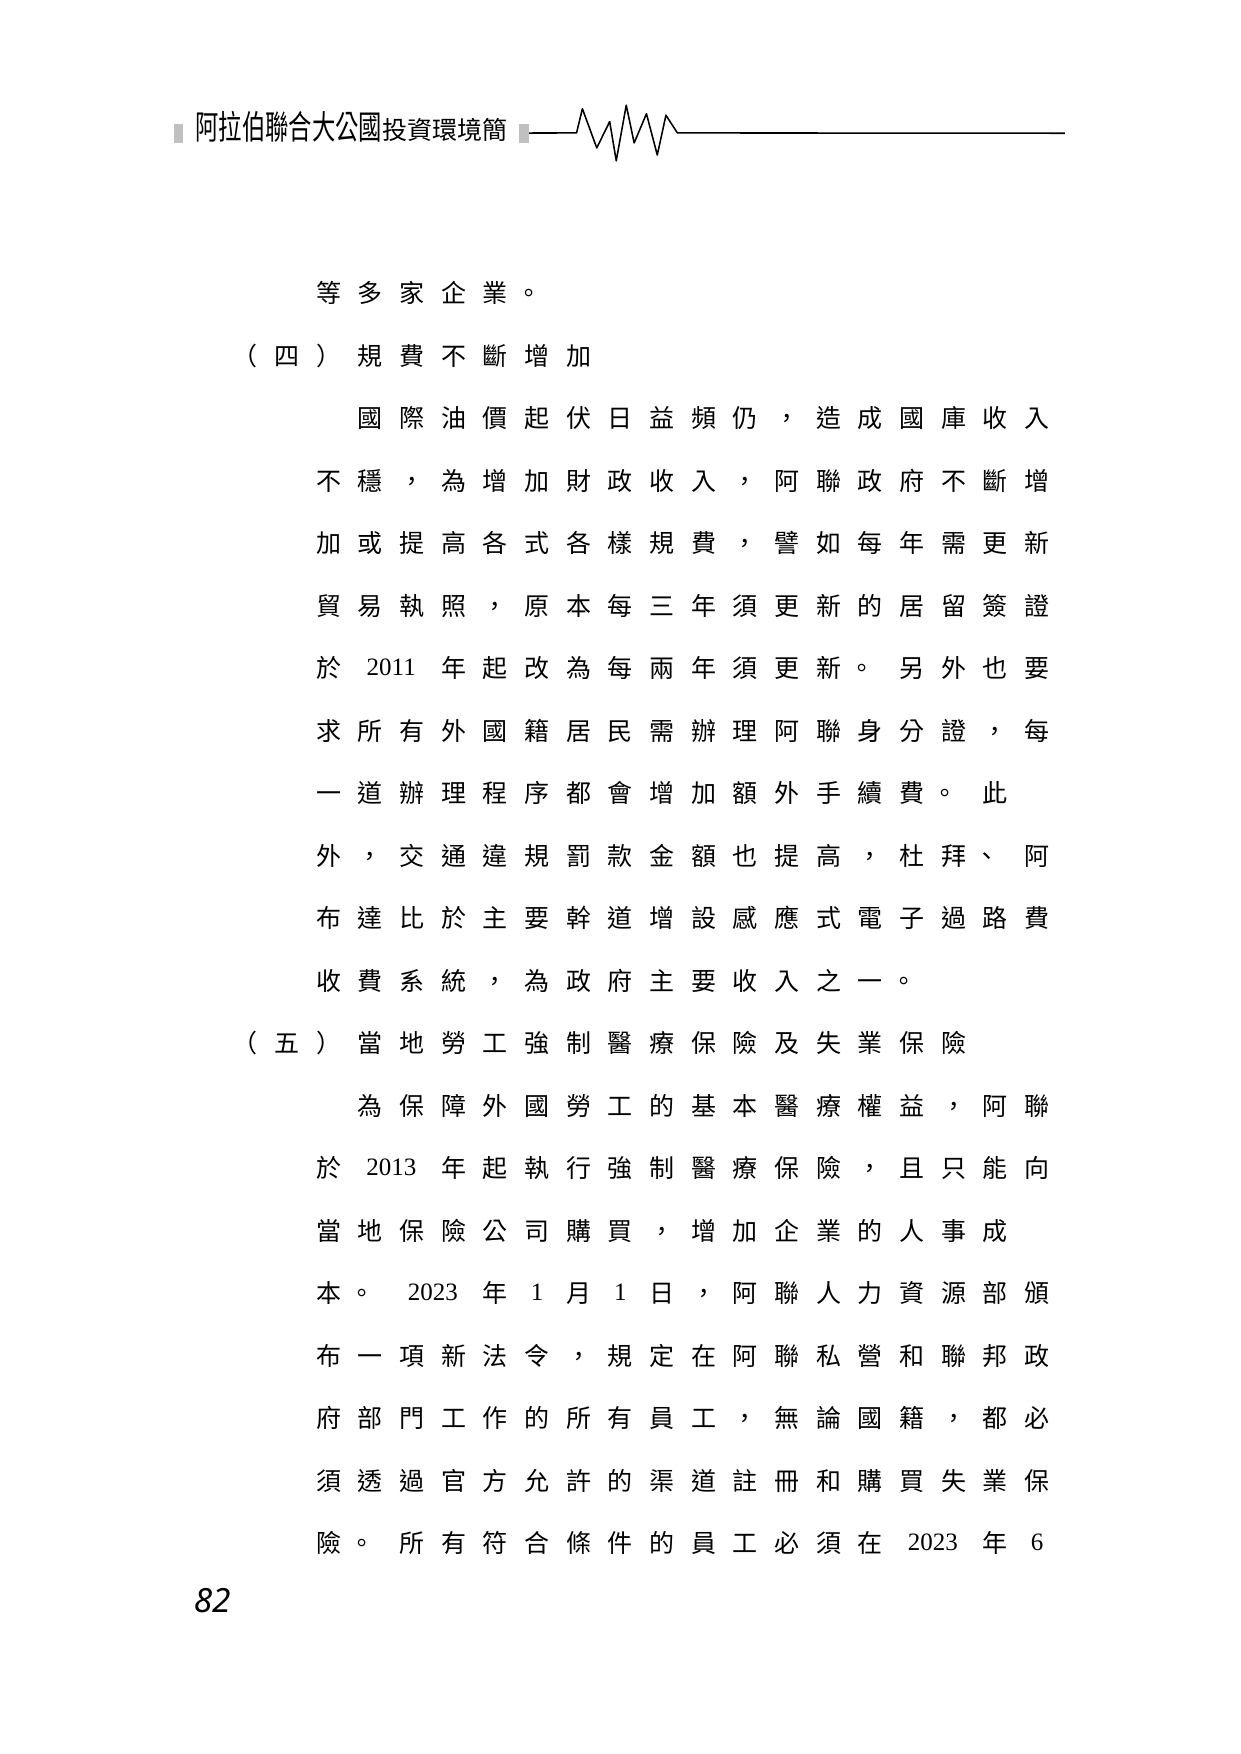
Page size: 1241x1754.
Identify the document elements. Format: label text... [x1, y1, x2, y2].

text 為保障外國勞工的基本醫療權益，阿聯於2013年起執行強制醫療保險，且只能向當地保險公司購買，增加企業的人事成本。2023年1月1日，阿聯人力資源部頒布一項新法令，規定在阿聯私營和聯邦政府部門工作的所有員工，無論國籍，都必須透過官方允許的渠道註冊和購買失業保險。所有符合條件的員工必須在2023年6 [281, 1063, 1058, 1563]
text 等多家企業。 [281, 250, 1058, 313]
text （五）當地勞工強制醫療保險及失業保險 [207, 1000, 1058, 1063]
text 國際油價起伏日益頻仍，造成國庫收入不穩，為增加財政收入，阿聯政府不斷增加或提高各式各樣規費，譬如每年需更新貿易執照，原本每三年須更新的居留簽證於2011年起改為每兩年須更新。另外也要求所有外國籍居民需辦理阿聯身分證，每一道辦理程序都會增加額外手續費。此外，交通違規罰款金額也提高，杜拜、阿布達比於主要幹道增設感應式電子過路費收費系統，為政府主要收入之一。 [281, 375, 1058, 1000]
text （四）規費不斷增加 [207, 313, 1058, 375]
